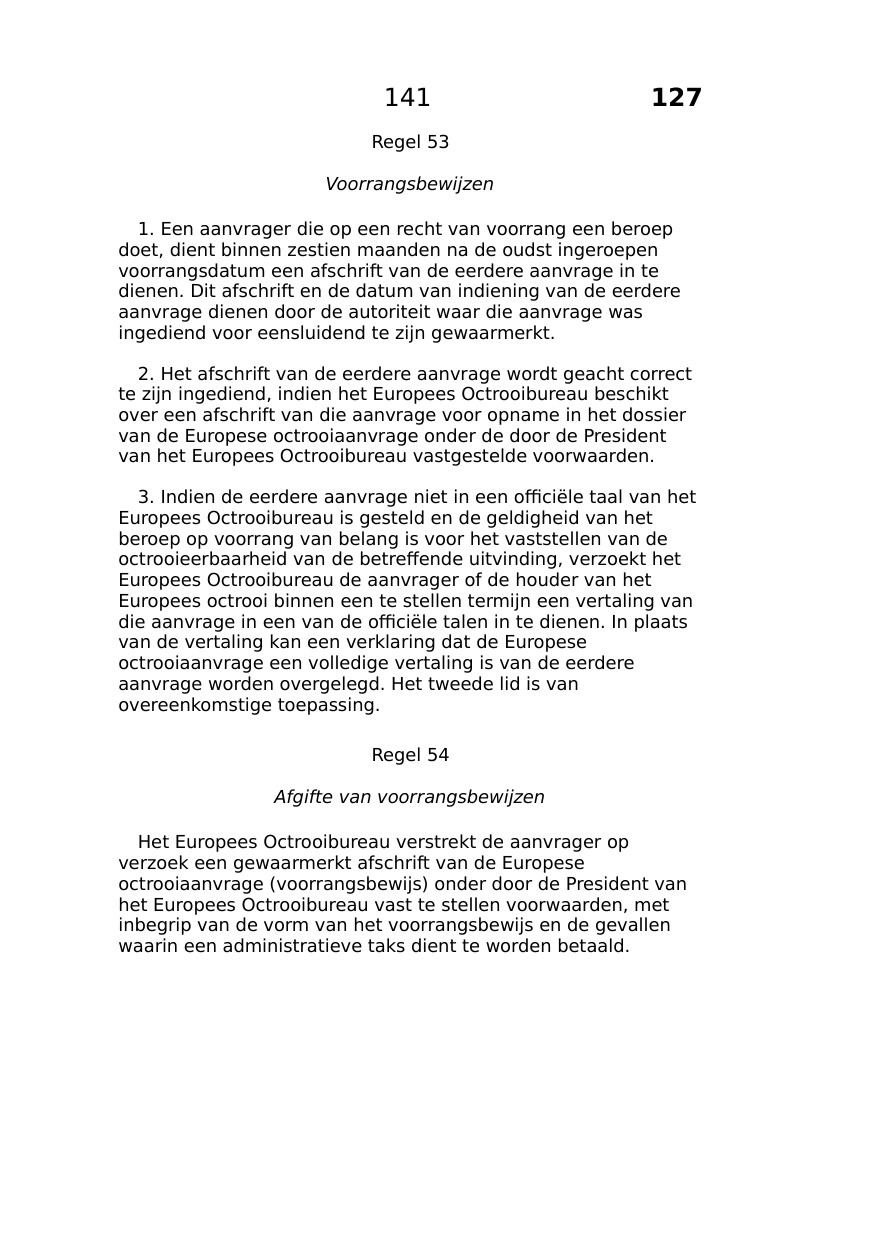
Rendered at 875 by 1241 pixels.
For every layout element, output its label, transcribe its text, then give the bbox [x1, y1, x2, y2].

text 3. Indien de eerdere aanvrage niet in een officiële taal van het Europees Octrooibureau is gesteld en de geldigheid van het beroep op voorrang van belang is voor het vaststellen van de octrooieerbaarheid van de betreffende uitvinding, verzoekt het Europees Octrooibureau de aanvrager of de houder van het Europees octrooi binnen een te stellen termijn een vertaling van die aanvrage in een van de officiële talen in te dienen. In plaats van de vertaling kan een verklaring dat de Europese octrooiaanvrage een volledige vertaling is van de eerdere aanvrage worden overgelegd. Het tweede lid is van overeenkomstige toepassing. [118, 487, 703, 715]
text 2. Het afschrift van de eerdere aanvrage wordt geacht correct te zijn ingediend, indien het Europees Octrooibureau beschikt over een afschrift van die aanvrage voor opname in het dossier van de Europese octrooiaanvrage onder de door de President van het Europees Octrooibureau vastgestelde voorwaarden. [118, 363, 703, 467]
subtitle Regel 54 Afgifte van voorrangsbewijzen [118, 745, 703, 807]
text 1. Een aanvrager die op een recht van voorrang een beroep doet, dient binnen zestien maanden na de oudst ingeroepen voorrangsdatum een afschrift van de eerdere aanvrage in te dienen. Dit afschrift en de datum van indiening van de eerdere aanvrage dienen door de autoriteit waar die aanvrage was ingediend voor eensluidend te zijn gewaarmerkt. [118, 219, 703, 343]
text Het Europees Octrooibureau verstrekt de aanvrager op verzoek een gewaarmerkt afschrift van de Europese octrooiaanvrage (voorrangsbewijs) onder door de President van het Europees Octrooibureau vast te stellen voorwaarden, met inbegrip van de vorm van het voorrangsbewijs en de gevallen waarin een administratieve taks dient te worden betaald. [118, 832, 703, 957]
subtitle Regel 53 Voorrangsbewijzen [118, 132, 703, 194]
